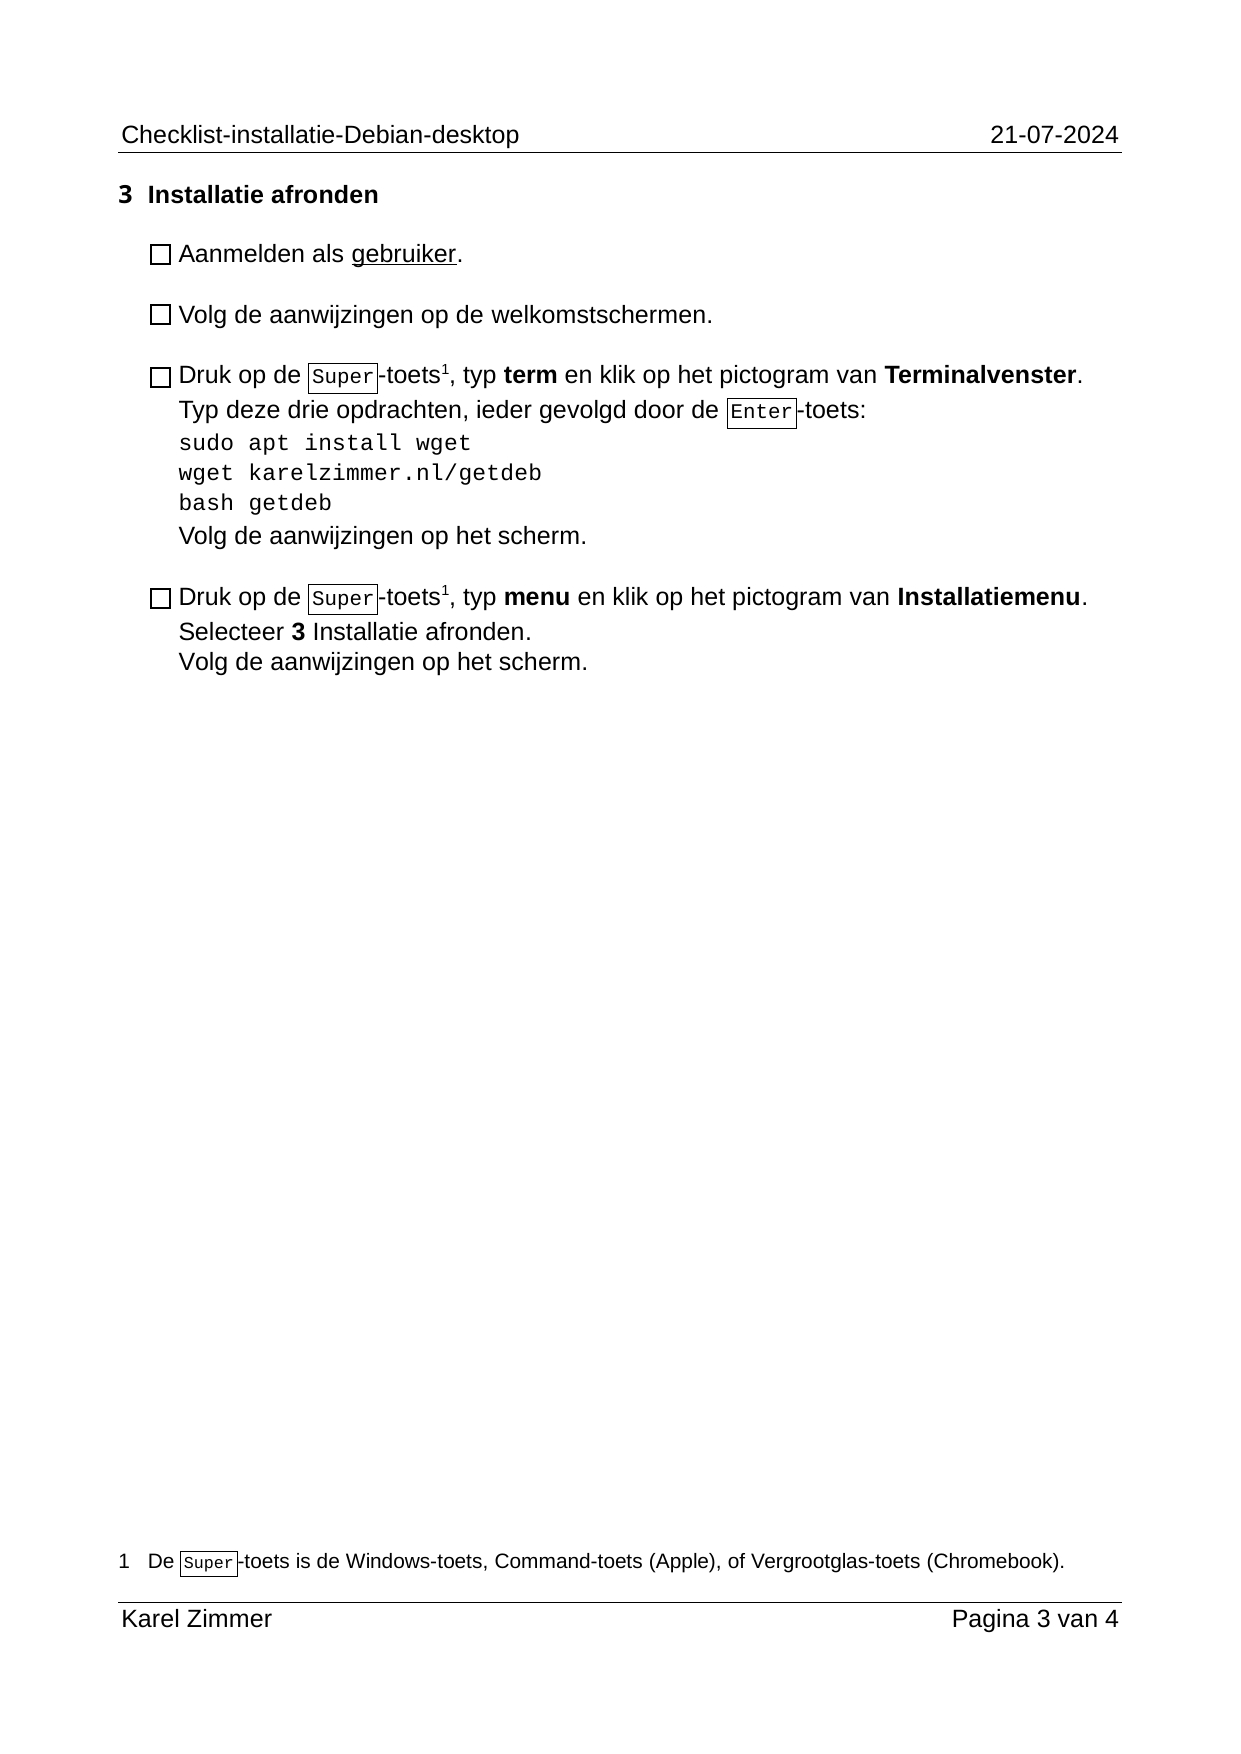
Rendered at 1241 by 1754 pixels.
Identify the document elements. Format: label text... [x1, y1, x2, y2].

table_cell [118, 430, 142, 460]
table_cell [142, 300, 177, 330]
table_cell [177, 330, 1122, 360]
table_cell [142, 521, 177, 551]
table_cell Druk op de Super-toets, typ term en klik op het pictogram van Terminalvenster. [177, 360, 1122, 395]
table_header [142, 239, 177, 269]
table_header Aanmelden als gebruiker. [177, 239, 1122, 269]
table_cell [118, 581, 142, 616]
table_cell [118, 616, 142, 647]
table_cell [142, 647, 177, 677]
table_cell [142, 581, 177, 616]
table_cell [142, 360, 177, 395]
table_cell [118, 647, 142, 677]
table_cell [118, 360, 142, 395]
table_cell [142, 460, 177, 491]
table_cell [142, 430, 177, 460]
table_cell [142, 551, 177, 581]
table_cell Druk op de Super-toets1, typ menu en klik op het pictogram van Installatiemenu. [177, 581, 1122, 616]
table_cell [177, 269, 1122, 300]
table_cell [118, 330, 142, 360]
table_cell Volg de aanwijzingen op de welkomstschermen. [177, 300, 1122, 330]
table_cell Typ deze drie opdrachten, ieder gevolgd door de Enter-toets: [177, 395, 1122, 430]
table_cell bash getdeb [177, 491, 1122, 521]
table_cell [142, 395, 177, 430]
table_cell [118, 491, 142, 521]
table_cell [118, 460, 142, 491]
table_cell [142, 330, 177, 360]
table_cell [118, 300, 142, 330]
table_cell [118, 395, 142, 430]
table_cell Volg de aanwijzingen op het scherm. [177, 647, 1122, 677]
table_cell Selecteer 3 Installatie afronden. [177, 616, 1122, 647]
table_cell [118, 551, 142, 581]
table_cell wget karelzimmer.nl/getdeb [177, 460, 1122, 491]
table_cell [142, 491, 177, 521]
table_cell [177, 551, 1122, 581]
table_cell [118, 521, 142, 551]
table_cell Volg de aanwijzingen op het scherm. [177, 521, 1122, 551]
table_header [118, 239, 142, 269]
table_cell [142, 616, 177, 647]
table_cell sudo apt install wget [177, 430, 1122, 460]
table_cell [118, 269, 142, 300]
list Installatie afronden [118, 177, 1122, 211]
table_cell [142, 269, 177, 300]
